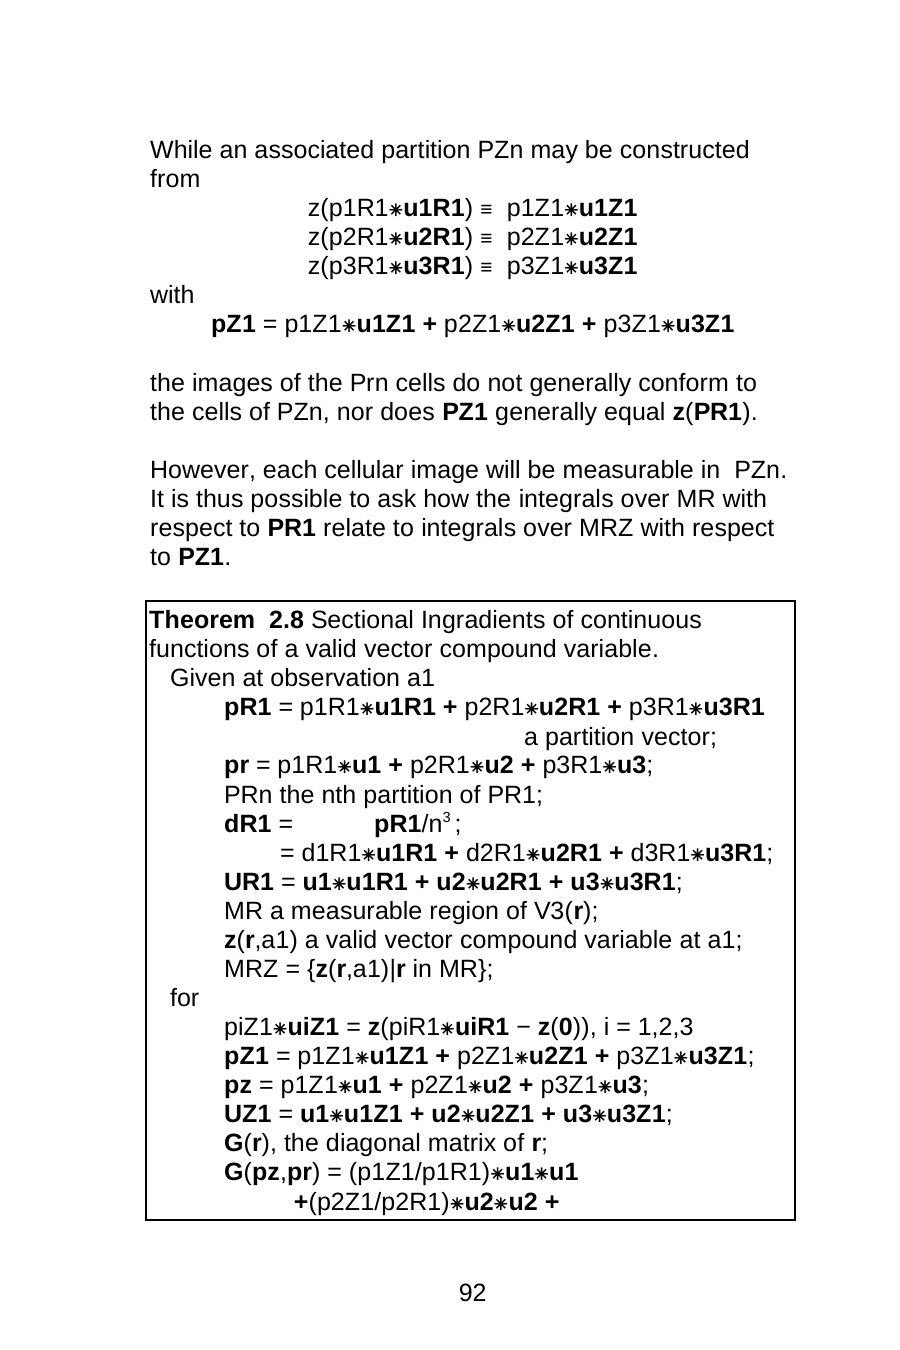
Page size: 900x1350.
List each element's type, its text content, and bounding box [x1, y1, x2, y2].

table_header Theorem 2.8 Sectional Ingradients of continuous functions of a valid vector compound variable. Given at observation a1 pR1 = p1R1⁕u1R1 + p2R1⁕u2R1 + p3R1⁕u3R1 a partition vector; pr = p1R1⁕u1 + p2R1⁕u2 + p3R1⁕u3; PRn the nth partition of PR1; dR1 = pR1/n3 ; = d1R1⁕u1R1 + d2R1⁕u2R1 + d3R1⁕u3R1; UR1 = u1⁕u1R1 + u2⁕u2R1 + u3⁕u3R1; MR a measurable region of V3(r); z(r,a1) a valid vector compound variable at a1; MRZ = {z(r,a1)|r in MR}; for piZ1⁕uiZ1 = z(piR1⁕uiR1 − z(0)), i = 1,2,3 pZ1 = p1Z1⁕u1Z1 + p2Z1⁕u2Z1 + p3Z1⁕u3Z1; pz = p1Z1⁕u1 + p2Z1⁕u2 + p3Z1⁕u3; UZ1 = u1⁕u1Z1 + u2⁕u2Z1 + u3⁕u3Z1; G(r), the diagonal matrix of r; G(pz,pr) = (p1Z1/p1R1)⁕u1⁕u1 +(p2Z1/p2R1)⁕u2⁕u2 + [147, 602, 794, 1218]
text While an associated partition PZn may be constructed from [150, 135, 795, 193]
text the images of the Prn cells do not generally conform to the cells of PZn, nor does PZ1 generally equal z(PR1). [150, 367, 795, 426]
text z(p1R1⁕u1R1) ≡ p1Z1⁕u1Z1 [150, 193, 795, 222]
text z(p2R1⁕u2R1) ≡ p2Z1⁕u2Z1 [150, 222, 795, 251]
text z(p3R1⁕u3R1) ≡ p3Z1⁕u3Z1 [150, 251, 795, 280]
text However, each cellular image will be measurable in PZn. It is thus possible to ask how the integrals over MR with respect to PR1 relate to integrals over MRZ with respect to PZ1. [150, 455, 795, 571]
text with [150, 280, 795, 309]
text pZ1 = p1Z1⁕u1Z1 + p2Z1⁕u2Z1 + p3Z1⁕u3Z1 [150, 309, 795, 338]
